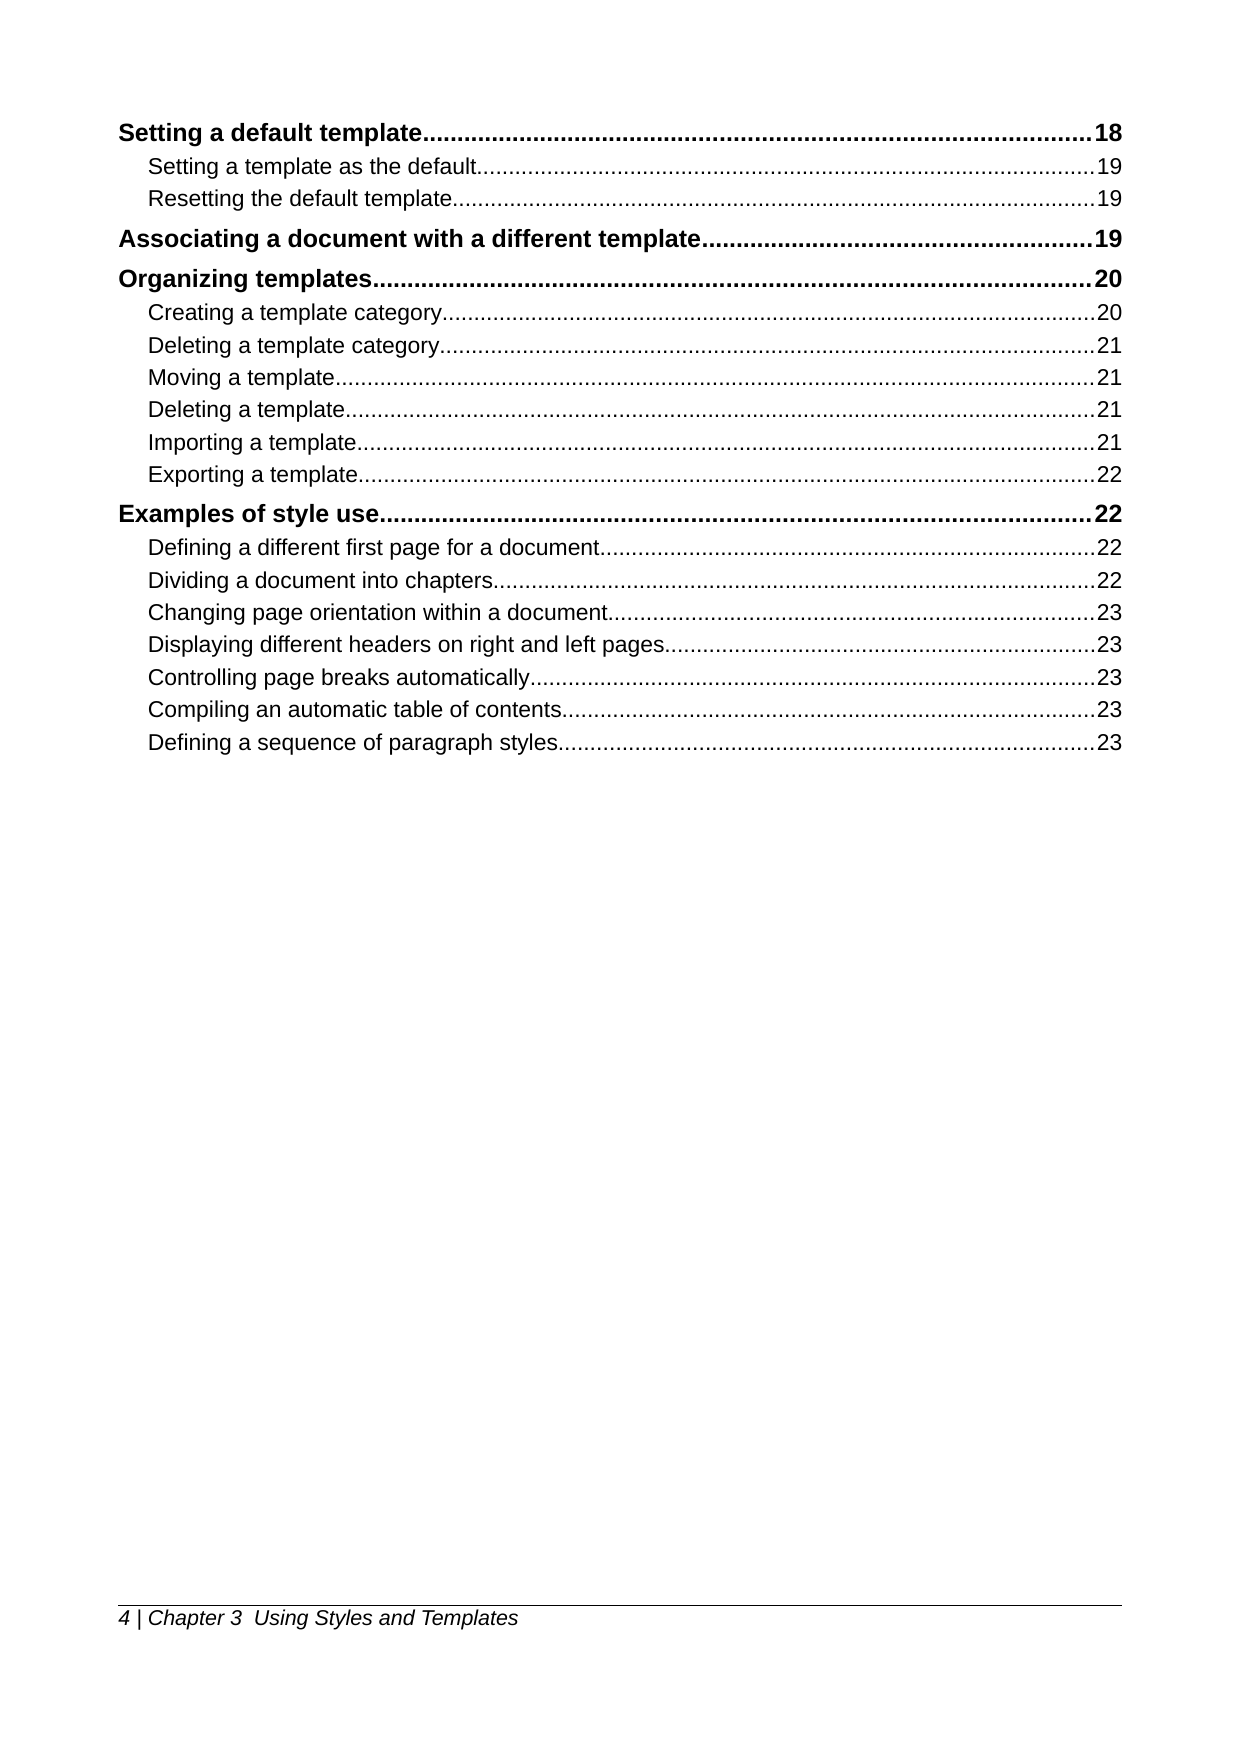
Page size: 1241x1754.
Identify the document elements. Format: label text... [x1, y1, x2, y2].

text Moving a template 21 [148, 364, 1122, 390]
text Creating a template category 20 [148, 299, 1122, 326]
text Compiling an automatic table of contents 23 [148, 696, 1122, 723]
text Displaying different headers on right and left pages 23 [148, 631, 1122, 658]
text Setting a default template 18 [118, 118, 1122, 147]
text Organizing templates 20 [118, 264, 1122, 293]
text Setting a template as the default 19 [148, 153, 1122, 179]
text Resetting the default template 19 [148, 185, 1122, 212]
text Defining a different first page for a document 22 [148, 534, 1122, 561]
text Importing a template 21 [148, 429, 1122, 455]
text Controlling page breaks automatically 23 [148, 664, 1122, 690]
text Deleting a template category 21 [148, 332, 1122, 358]
text Examples of style use 22 [118, 499, 1122, 528]
text Defining a sequence of paragraph styles 23 [148, 729, 1122, 755]
text Dividing a document into chapters 22 [148, 567, 1122, 593]
text Associating a document with a different template 19 [118, 224, 1122, 252]
text Changing page orientation within a document 23 [148, 599, 1122, 625]
text Deleting a template 21 [148, 396, 1122, 423]
text Exporting a template 22 [148, 461, 1122, 487]
